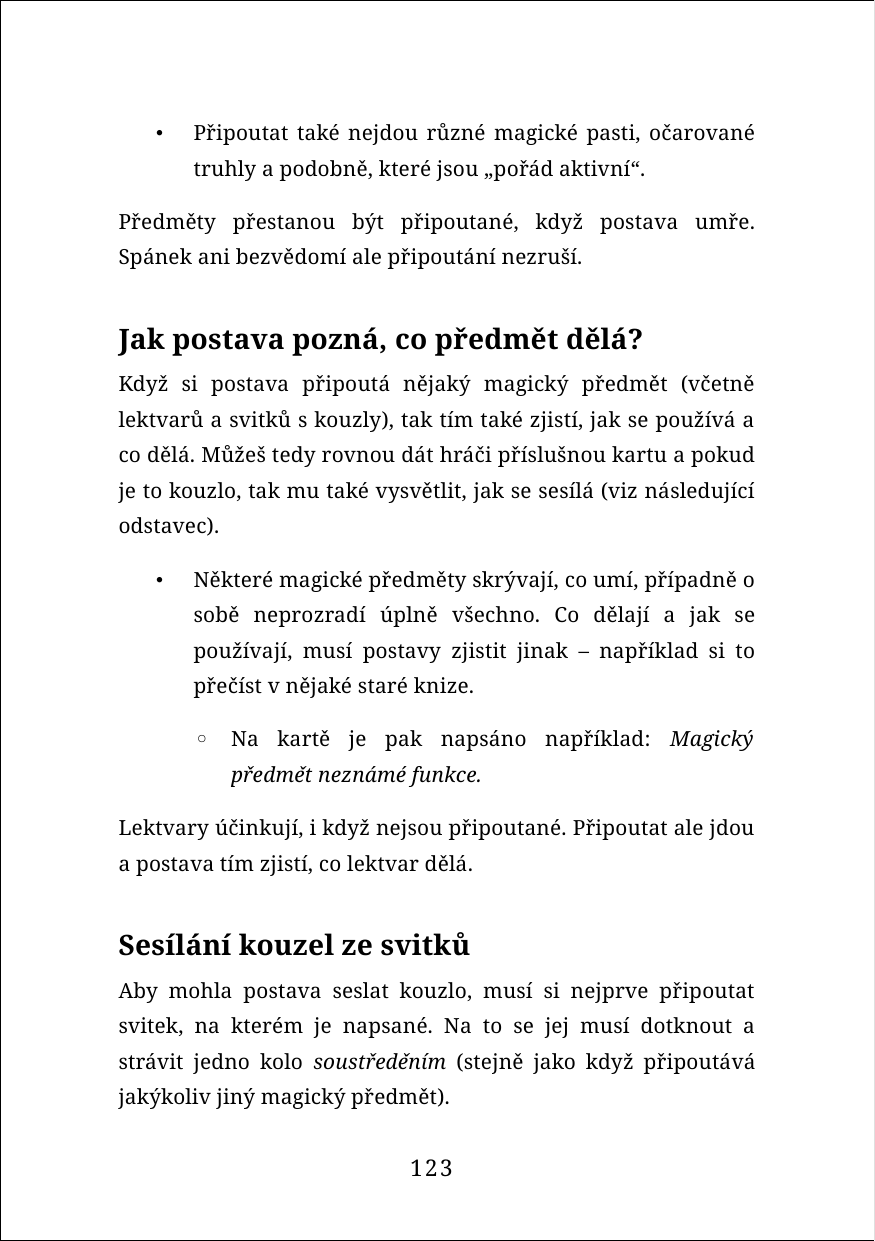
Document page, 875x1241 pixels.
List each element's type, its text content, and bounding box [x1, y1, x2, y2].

subtitle Sesílání kouzel ze svitků [118, 926, 756, 964]
text Aby mohla postava seslat kouzlo, musí si nejprve připoutat svitek, na kterém je napsané. Na to se jej musí dotknout a strávit jedno kolo soustředěním (stejně jako když připoutává jakýkoliv jiný magický předmět). [118, 976, 756, 1111]
list Některé magické předměty skrývají, co umí, případně o sobě neprozradí úplně všechno. Co dělají a jak se používají, musí postavy zjistit jinak – například si to přečíst v nějaké staré knize. [156, 565, 756, 700]
text Předměty přestanou být připoutané, když postava umře. Spánek ani bezvědomí ale připoutání nezruší. [118, 207, 756, 271]
text Když si postava připoutá nějaký magický předmět (včetně lektvarů a svitků s kouzly), tak tím také zjistí, jak se používá a co dělá. Můžeš tedy rovnou dát hráči příslušnou kartu a pokud je to kouzlo, tak mu také vysvětlit, jak se sesílá (viz následující odstavec). [118, 369, 756, 540]
list Na kartě je pak napsáno například: Magický předmět neznámé funkce. [193, 724, 756, 788]
text Lektvary účinkují, i když nejsou připoutané. Připoutat ale jdou a postava tím zjistí, co lektvar dělá. [118, 813, 756, 877]
subtitle Jak postava pozná, co předmět dělá? [118, 319, 756, 358]
list Připoutat také nejdou různé magické pasti, očarované truhly a podobně, které jsou „pořád aktivní“. [156, 118, 756, 182]
